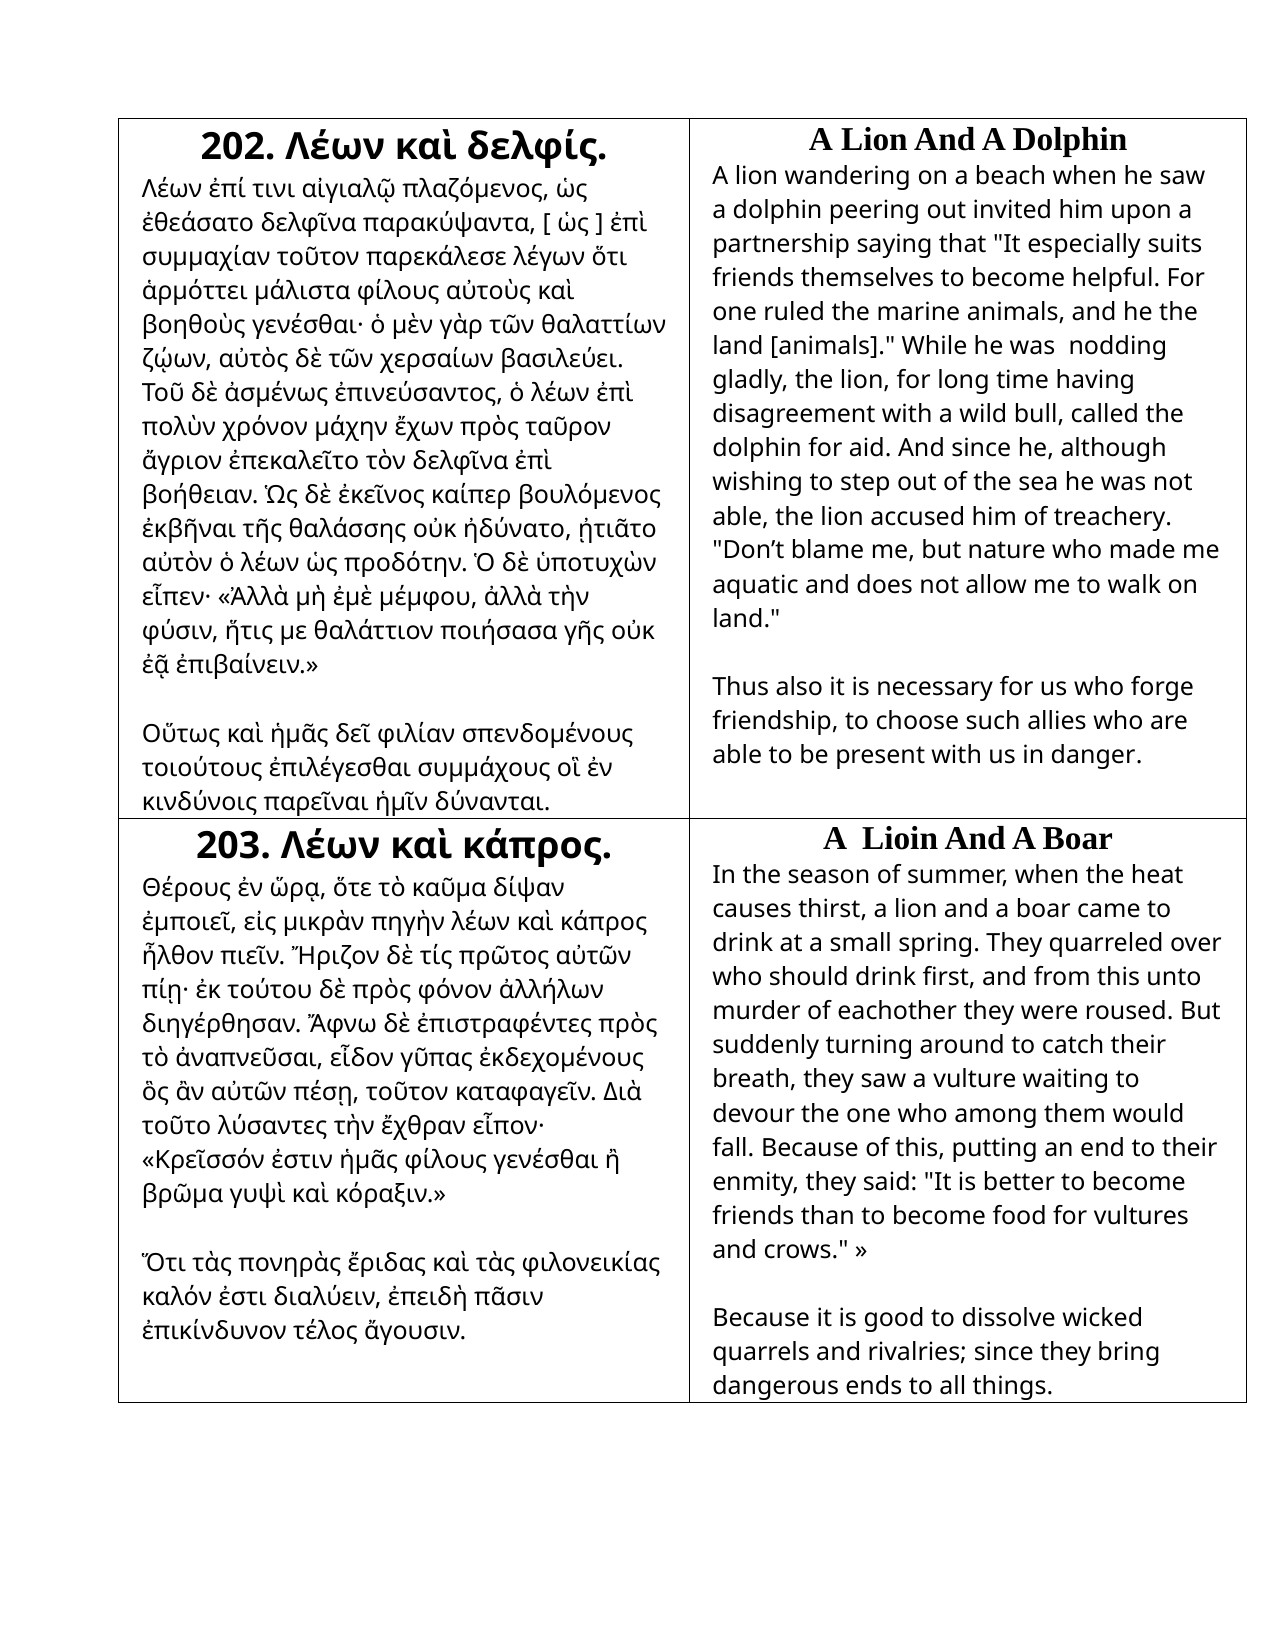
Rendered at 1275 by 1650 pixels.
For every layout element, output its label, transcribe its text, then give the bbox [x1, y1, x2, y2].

table_cell A Lioin And A Boar In the season of summer, when the heat causes thirst, a lion and a boar came to drink at a small spring. They quarreled over who should drink first, and from this unto murder of eachother they were roused. But suddenly turning around to catch their breath, they saw a vulture waiting to devour the one who among them would fall. Because of this, putting an end to their enmity, they said: "It is better to become friends than to become food for vultures and crows." » Because it is good to dissolve wicked quarrels and rivalries; since they bring dangerous ends to all things. [690, 819, 1246, 1402]
table_cell 203. Λέων καὶ κάπρος. Θέρους ἐν ὥρᾳ, ὅτε τὸ καῦμα δίψαν ἐμποιεῖ, εἰς μικρὰν πηγὴν λέων καὶ κάπρος ἦλθον πιεῖν. Ἤριζον δὲ τίς πρῶτος αὐτῶν πίῃ· ἐκ τούτου δὲ πρὸς φόνον ἀλλήλων διηγέρθησαν. Ἄφνω δὲ ἐπιστραφέντες πρὸς τὸ ἀναπνεῦσαι, εἶδον γῦπας ἐκδεχομένους ὃς ἂν αὐτῶν πέσῃ, τοῦτον καταφαγεῖν. Διὰ τοῦτο λύσαντες τὴν ἔχθραν εἶπον· «Κρεῖσσόν ἐστιν ἡμᾶς φίλους γενέσθαι ἢ βρῶμα γυψὶ καὶ κόραξιν.» Ὅτι τὰς πονηρὰς ἔριδας καὶ τὰς φιλονεικίας καλόν ἐστι διαλύειν, ἐπειδὴ πᾶσιν ἐπικίνδυνον τέλος ἄγουσιν. [119, 819, 689, 1402]
table_cell A Lion And A Dolphin A lion wandering on a beach when he saw a dolphin peering out invited him upon a partnership saying that "It especially suits friends themselves to become helpful. For one ruled the marine animals, and he the land [animals]." While he was nodding gladly, the lion, for long time having disagreement with a wild bull, called the dolphin for aid. And since he, although wishing to step out of the sea he was not able, the lion accused him of treachery. "Don’t blame me, but nature who made me aquatic and does not allow me to walk on land." Thus also it is necessary for us who forge friendship, to choose such allies who are able to be present with us in danger. [690, 119, 1246, 817]
table_cell 202. Λέων καὶ δελφίς. Λέων ἐπί τινι αἰγιαλῷ πλαζόμενος, ὡς ἐθεάσατο δελφῖνα παρακύψαντα, [ ὡς ] ἐπὶ συμμαχίαν τοῦτον παρεκάλεσε λέγων ὅτι ἁρμόττει μάλιστα φίλους αὐτοὺς καὶ βοηθοὺς γενέσθαι· ὁ μὲν γὰρ τῶν θαλαττίων ζῴων, αὐτὸς δὲ τῶν χερσαίων βασιλεύει. Τοῦ δὲ ἀσμένως ἐπινεύσαντος, ὁ λέων ἐπὶ πολὺν χρόνον μάχην ἔχων πρὸς ταῦρον ἄγριον ἐπεκαλεῖτο τὸν δελφῖνα ἐπὶ βοήθειαν. Ὡς δὲ ἐκεῖνος καίπερ βουλόμενος ἐκβῆναι τῆς θαλάσσης οὐκ ἠδύνατο, ᾐτιᾶτο αὐτὸν ὁ λέων ὡς προδότην. Ὁ δὲ ὑποτυχὼν εἶπεν· «Ἀλλὰ μὴ ἐμὲ μέμφου, ἀλλὰ τὴν φύσιν, ἥτις με θαλάττιον ποιήσασα γῆς οὐκ ἐᾷ ἐπιβαίνειν.» Οὕτως καὶ ἡμᾶς δεῖ φιλίαν σπενδομένους τοιούτους ἐπιλέγεσθαι συμμάχους οἳ ἐν κινδύνοις παρεῖναι ἡμῖν δύνανται. [119, 119, 689, 817]
